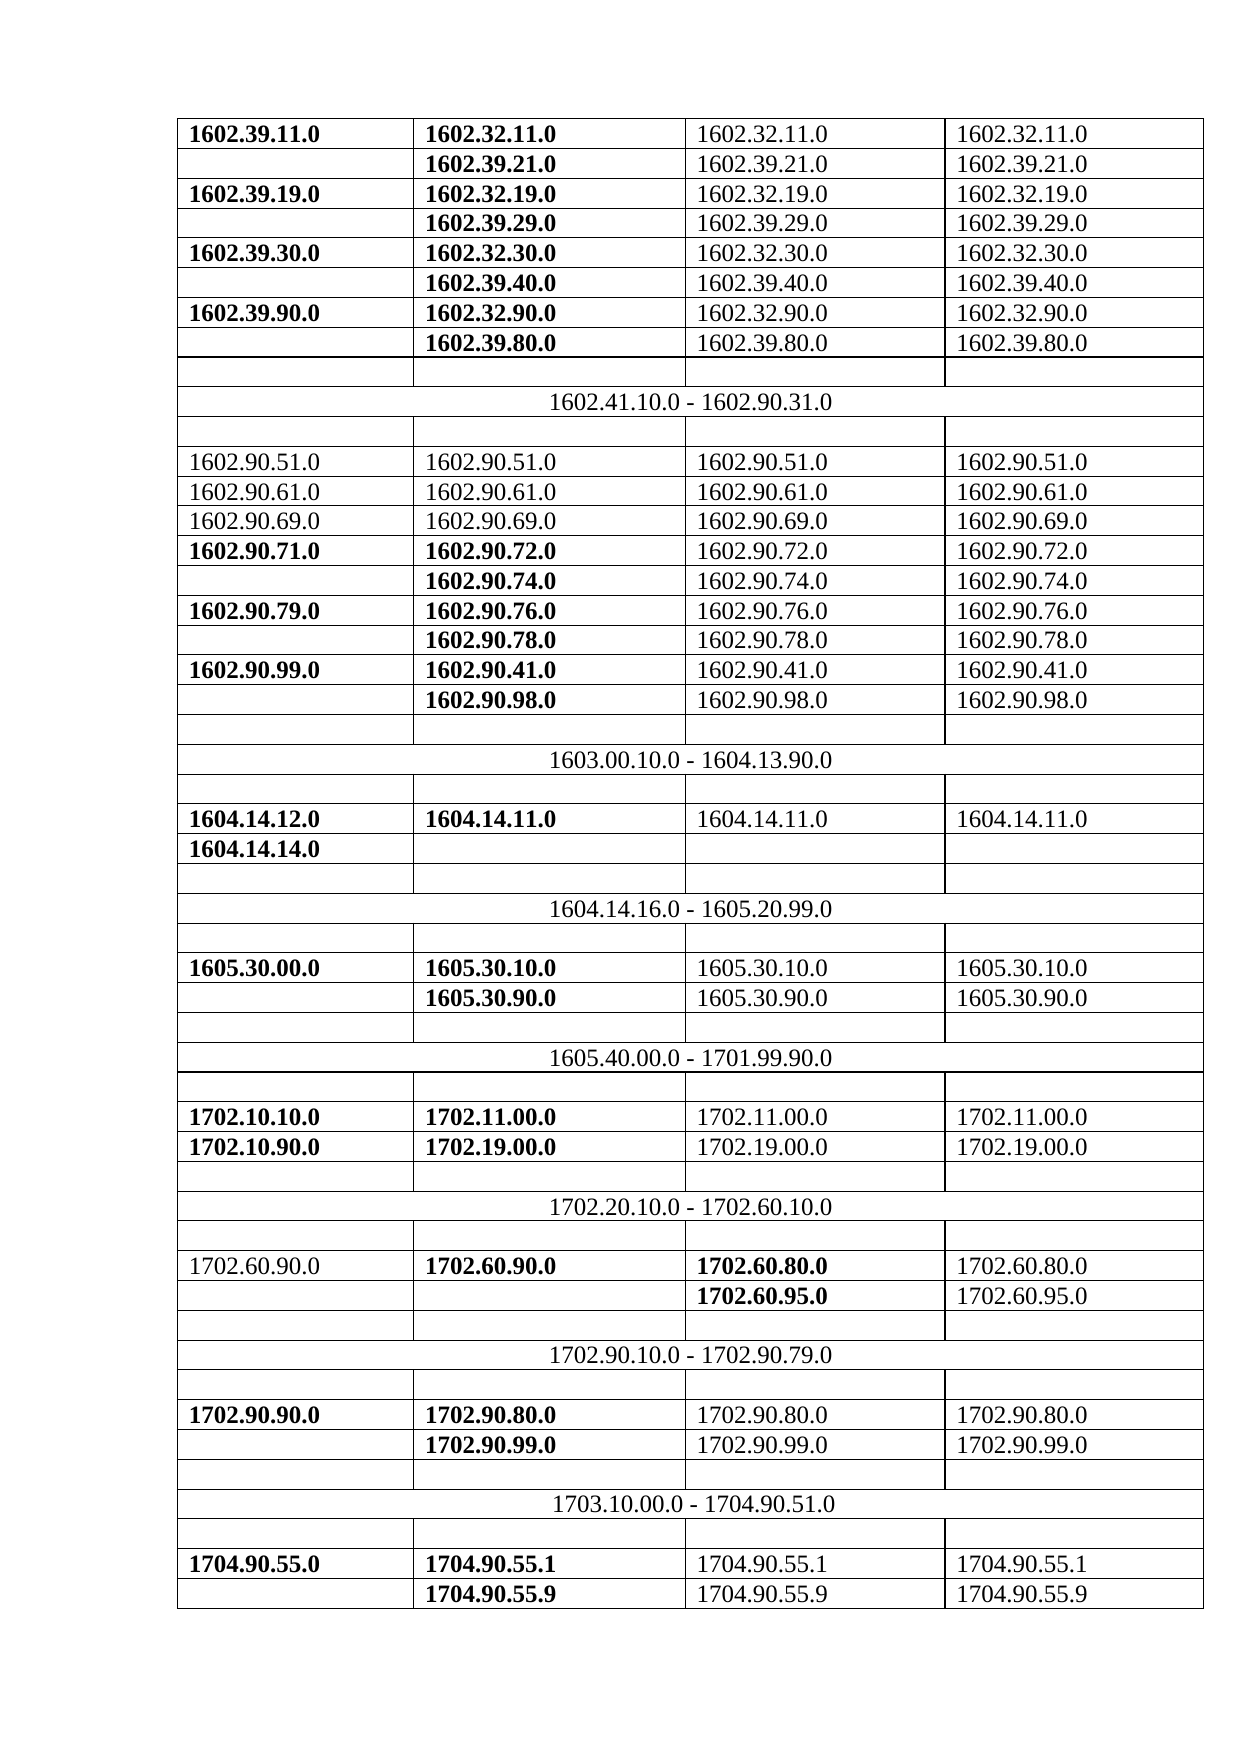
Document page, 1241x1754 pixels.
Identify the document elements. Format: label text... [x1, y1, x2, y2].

table_cell 1702.10.90.0 [178, 1132, 413, 1161]
table_cell 1702.60.80.0 [946, 1251, 1203, 1280]
table_cell 1602.90.69.0 [946, 506, 1203, 535]
table_cell [686, 1519, 944, 1548]
table_cell 1702.60.90.0 [178, 1251, 413, 1280]
table_cell 1702.11.00.0 [414, 1102, 685, 1131]
table_cell 1602.90.74.0 [946, 566, 1203, 595]
table_cell [178, 1281, 413, 1310]
table_cell 1602.39.90.0 [178, 298, 413, 327]
table_cell 1702.60.95.0 [946, 1281, 1203, 1310]
table_cell [414, 1370, 685, 1399]
table_cell 1602.39.21.0 [686, 149, 944, 178]
table_cell [414, 1519, 685, 1548]
table_cell [414, 1073, 685, 1101]
table_cell 1704.90.55.1 [946, 1549, 1203, 1578]
table_cell 1605.30.90.0 [946, 983, 1203, 1012]
table_cell [686, 358, 944, 386]
table_cell 1602.90.74.0 [414, 566, 685, 595]
table_cell 1602.90.51.0 [946, 447, 1203, 476]
table_cell 1702.90.80.0 [414, 1400, 685, 1429]
table_cell 1602.90.69.0 [686, 506, 944, 535]
table_cell 1702.10.10.0 [178, 1102, 413, 1131]
table_cell 1602.32.19.0 [414, 179, 685, 207]
table_cell 1702.19.00.0 [946, 1132, 1203, 1161]
table_cell 1604.14.11.0 [686, 804, 944, 833]
table_cell 1602.90.78.0 [686, 626, 944, 654]
table_cell 1602.39.80.0 [686, 328, 944, 356]
table_cell [686, 1162, 944, 1191]
table_cell 1602.90.78.0 [414, 626, 685, 654]
table_cell [946, 1311, 1203, 1339]
table_cell [178, 358, 413, 386]
table_cell [686, 924, 944, 952]
table_cell 1602.90.98.0 [946, 685, 1203, 714]
table_cell [414, 1221, 685, 1250]
table_cell [178, 1221, 413, 1250]
table_cell [178, 983, 413, 1012]
table_cell 1602.32.90.0 [686, 298, 944, 327]
table_cell [178, 268, 413, 297]
table_cell 1602.39.29.0 [946, 209, 1203, 237]
table_cell 1704.90.55.1 [686, 1549, 944, 1578]
table_cell [946, 1370, 1203, 1399]
table_cell [946, 1073, 1203, 1101]
table_cell [414, 1162, 685, 1191]
table_cell [686, 1370, 944, 1399]
table_cell [178, 1460, 413, 1488]
table_cell 1602.39.29.0 [686, 209, 944, 237]
table_cell 1602.90.98.0 [414, 685, 685, 714]
table_cell 1602.90.61.0 [414, 477, 685, 505]
table_cell [414, 864, 685, 893]
table_cell 1602.32.90.0 [946, 298, 1203, 327]
table_cell 1702.90.99.0 [686, 1430, 944, 1459]
table_cell [946, 1013, 1203, 1042]
table_cell 1602.32.11.0 [686, 119, 944, 148]
table_cell 1602.32.30.0 [686, 238, 944, 267]
table_cell [686, 864, 944, 893]
table_cell [686, 715, 944, 744]
table_cell 1602.90.74.0 [686, 566, 944, 595]
table_cell [178, 417, 413, 446]
table_cell 1602.90.76.0 [686, 596, 944, 624]
table_cell [178, 566, 413, 595]
table_cell 1702.11.00.0 [686, 1102, 944, 1131]
table_cell [178, 209, 413, 237]
table_cell 1702.19.00.0 [414, 1132, 685, 1161]
table_cell 1602.90.61.0 [946, 477, 1203, 505]
table_cell 1702.90.80.0 [946, 1400, 1203, 1429]
table_cell [686, 417, 944, 446]
table_cell 1602.39.21.0 [414, 149, 685, 178]
table_cell 1702.11.00.0 [946, 1102, 1203, 1131]
table_cell 1702.19.00.0 [686, 1132, 944, 1161]
table_cell 1702.90.90.0 [178, 1400, 413, 1429]
table_cell 1602.41.10.0 - 1602.90.31.0 [178, 387, 1203, 416]
table_cell [414, 417, 685, 446]
table_cell 1602.39.40.0 [686, 268, 944, 297]
table_cell 1704.90.55.0 [178, 1549, 413, 1578]
table_cell [686, 775, 944, 803]
table_cell 1702.90.80.0 [686, 1400, 944, 1429]
table_cell [414, 1311, 685, 1339]
table_cell 1602.90.98.0 [686, 685, 944, 714]
table_cell 1702.90.99.0 [414, 1430, 685, 1459]
table_cell 1602.90.72.0 [686, 536, 944, 565]
table_cell [178, 1162, 413, 1191]
table_cell 1605.30.90.0 [686, 983, 944, 1012]
table_cell 1602.39.80.0 [946, 328, 1203, 356]
table_cell [178, 1519, 413, 1548]
table_cell [178, 1013, 413, 1042]
table_cell 1602.90.69.0 [414, 506, 685, 535]
table_cell [414, 1281, 685, 1310]
table_cell 1602.39.40.0 [414, 268, 685, 297]
table_cell 1604.14.11.0 [414, 804, 685, 833]
table_cell 1702.60.80.0 [686, 1251, 944, 1280]
table_cell 1604.14.11.0 [946, 804, 1203, 833]
table_cell 1602.39.11.0 [178, 119, 413, 148]
table_cell 1602.39.30.0 [178, 238, 413, 267]
table_cell [178, 1311, 413, 1339]
table_cell [686, 1460, 944, 1488]
table_cell [178, 1370, 413, 1399]
table_cell 1602.90.41.0 [414, 655, 685, 684]
table_cell 1702.60.95.0 [686, 1281, 944, 1310]
table_cell [946, 1162, 1203, 1191]
table_cell 1602.32.11.0 [414, 119, 685, 148]
table_cell 1602.90.41.0 [946, 655, 1203, 684]
table_cell 1704.90.55.1 [414, 1549, 685, 1578]
table_cell [414, 358, 685, 386]
table_cell [178, 328, 413, 356]
table_cell 1602.90.61.0 [686, 477, 944, 505]
table_cell 1602.39.29.0 [414, 209, 685, 237]
table_cell [414, 1013, 685, 1042]
table_cell [414, 775, 685, 803]
table_cell 1702.60.90.0 [414, 1251, 685, 1280]
table_cell [686, 1311, 944, 1339]
table_cell 1605.30.10.0 [414, 953, 685, 982]
table_cell [946, 715, 1203, 744]
table_cell 1602.32.30.0 [946, 238, 1203, 267]
table_cell 1602.90.79.0 [178, 596, 413, 624]
table_cell [178, 149, 413, 178]
table_cell [686, 834, 944, 863]
table_cell [946, 775, 1203, 803]
table_cell 1702.90.10.0 - 1702.90.79.0 [178, 1341, 1203, 1369]
table_cell 1605.40.00.0 - 1701.99.90.0 [178, 1043, 1203, 1071]
table_cell 1602.32.90.0 [414, 298, 685, 327]
table_cell 1602.39.40.0 [946, 268, 1203, 297]
table_cell [686, 1073, 944, 1101]
table_cell [946, 834, 1203, 863]
table_cell [946, 864, 1203, 893]
table_cell [946, 1221, 1203, 1250]
table_cell 1602.90.78.0 [946, 626, 1203, 654]
table_cell 1604.14.14.0 [178, 834, 413, 863]
table_cell 1602.39.80.0 [414, 328, 685, 356]
table_cell 1602.39.21.0 [946, 149, 1203, 178]
table_cell 1602.39.19.0 [178, 179, 413, 207]
table_cell [178, 924, 413, 952]
table_cell [178, 715, 413, 744]
table_cell [946, 924, 1203, 952]
table_cell [946, 1460, 1203, 1488]
table_cell [946, 417, 1203, 446]
table_cell 1704.90.55.9 [414, 1579, 685, 1608]
table_cell [414, 834, 685, 863]
table_cell 1602.32.19.0 [946, 179, 1203, 207]
table_cell [946, 358, 1203, 386]
table_cell 1602.32.19.0 [686, 179, 944, 207]
table_cell 1604.14.12.0 [178, 804, 413, 833]
table_cell 1604.14.16.0 - 1605.20.99.0 [178, 894, 1203, 922]
table_cell 1602.90.61.0 [178, 477, 413, 505]
table_cell 1605.30.10.0 [946, 953, 1203, 982]
table_cell 1602.90.41.0 [686, 655, 944, 684]
table_cell 1602.32.11.0 [946, 119, 1203, 148]
table_cell 1602.90.51.0 [686, 447, 944, 476]
table_cell [178, 1073, 413, 1101]
table_cell 1602.90.76.0 [414, 596, 685, 624]
table_cell [178, 1579, 413, 1608]
table_cell 1602.90.71.0 [178, 536, 413, 565]
table_cell [414, 924, 685, 952]
table_cell 1703.10.00.0 - 1704.90.51.0 [178, 1490, 1203, 1518]
table_cell 1704.90.55.9 [686, 1579, 944, 1608]
table_cell 1602.90.99.0 [178, 655, 413, 684]
table_cell 1702.90.99.0 [946, 1430, 1203, 1459]
table_cell 1605.30.90.0 [414, 983, 685, 1012]
table_cell 1702.20.10.0 - 1702.60.10.0 [178, 1192, 1203, 1220]
table_cell 1605.30.00.0 [178, 953, 413, 982]
table_cell 1603.00.10.0 - 1604.13.90.0 [178, 745, 1203, 773]
table_cell [178, 626, 413, 654]
table_cell [414, 1460, 685, 1488]
table_cell [414, 715, 685, 744]
table_cell 1602.90.72.0 [946, 536, 1203, 565]
table_cell [686, 1221, 944, 1250]
table_cell [686, 1013, 944, 1042]
table_cell [178, 1430, 413, 1459]
table_cell 1704.90.55.9 [946, 1579, 1203, 1608]
table_cell [178, 864, 413, 893]
table_cell 1602.32.30.0 [414, 238, 685, 267]
table_cell [178, 685, 413, 714]
table_cell 1602.90.72.0 [414, 536, 685, 565]
table_cell 1602.90.51.0 [178, 447, 413, 476]
table_cell [946, 1519, 1203, 1548]
table_cell 1602.90.76.0 [946, 596, 1203, 624]
table_cell 1602.90.69.0 [178, 506, 413, 535]
table_cell [178, 775, 413, 803]
table_cell 1605.30.10.0 [686, 953, 944, 982]
table_cell 1602.90.51.0 [414, 447, 685, 476]
